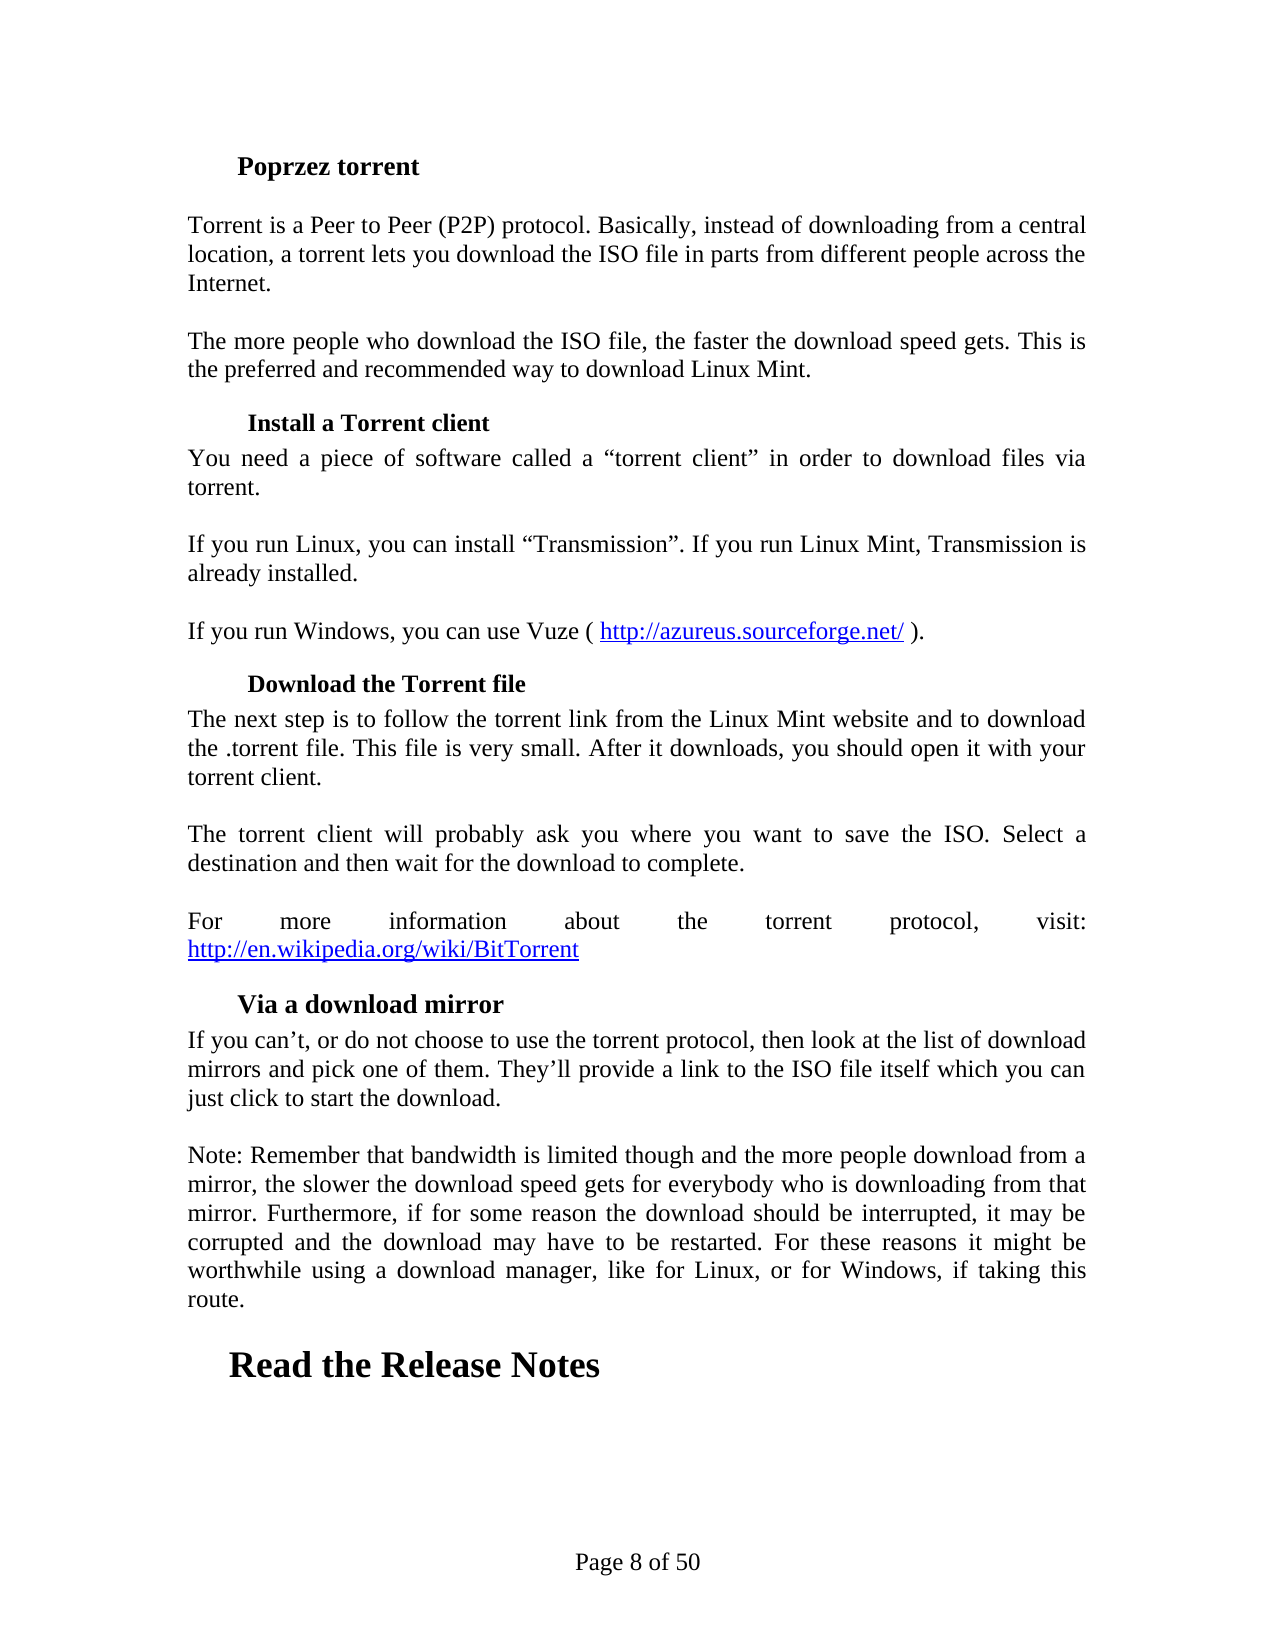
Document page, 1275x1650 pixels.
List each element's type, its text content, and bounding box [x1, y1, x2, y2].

subtitle Via a download mirror [187, 988, 1087, 1019]
text You need a piece of software called a “torrent client” in order to download files via torrent. [187, 443, 1087, 501]
text For more information about the torrent protocol, visit: http://en.wikipedia.org/wiki/BitTorrent [187, 906, 1087, 963]
text If you run Linux, you can install “Transmission”. If you run Linux Mint, Transmission is already installed. [187, 529, 1087, 587]
text Note: Remember that bandwidth is limited though and the more people download from a mirror, the slower the download speed gets for everybody who is downloading from that mirror. Furthermore, if for some reason the download should be interrupted, it may be corrupted and the download may have to be restarted. For these reasons it might be worthwhile using a download manager, like for Linux, or for Windows, if taking this route. [187, 1141, 1087, 1313]
text The torrent client will probably ask you where you want to save the ISO. Select a destination and then wait for the download to complete. [187, 819, 1087, 877]
subtitle Poprzez torrent [187, 150, 1087, 181]
text If you run Windows, you can use Vuze ( http://azureus.sourceforge.net/ ). [187, 616, 1087, 644]
text Torrent is a Peer to Peer (P2P) protocol. Basically, instead of downloading from a central location, a torrent lets you download the ISO file in parts from different people across the Internet. [187, 210, 1087, 297]
subtitle Download the Torrent file [187, 669, 1087, 698]
text If you can’t, or do not choose to use the torrent protocol, then look at the list of download mirrors and pick one of them. They’ll provide a link to the ISO file itself which you can just click to start the download. [187, 1026, 1087, 1112]
text The next step is to follow the torrent link from the Linux Mint website and to download the .torrent file. This file is very small. After it downloads, you should open it with your torrent client. [187, 704, 1087, 791]
subtitle Install a Torrent client [187, 408, 1087, 437]
subtitle Read the Release Notes [187, 1342, 1087, 1385]
text The more people who download the ISO file, the faster the download speed gets. This is the preferred and recommended way to download Linux Mint. [187, 326, 1087, 383]
